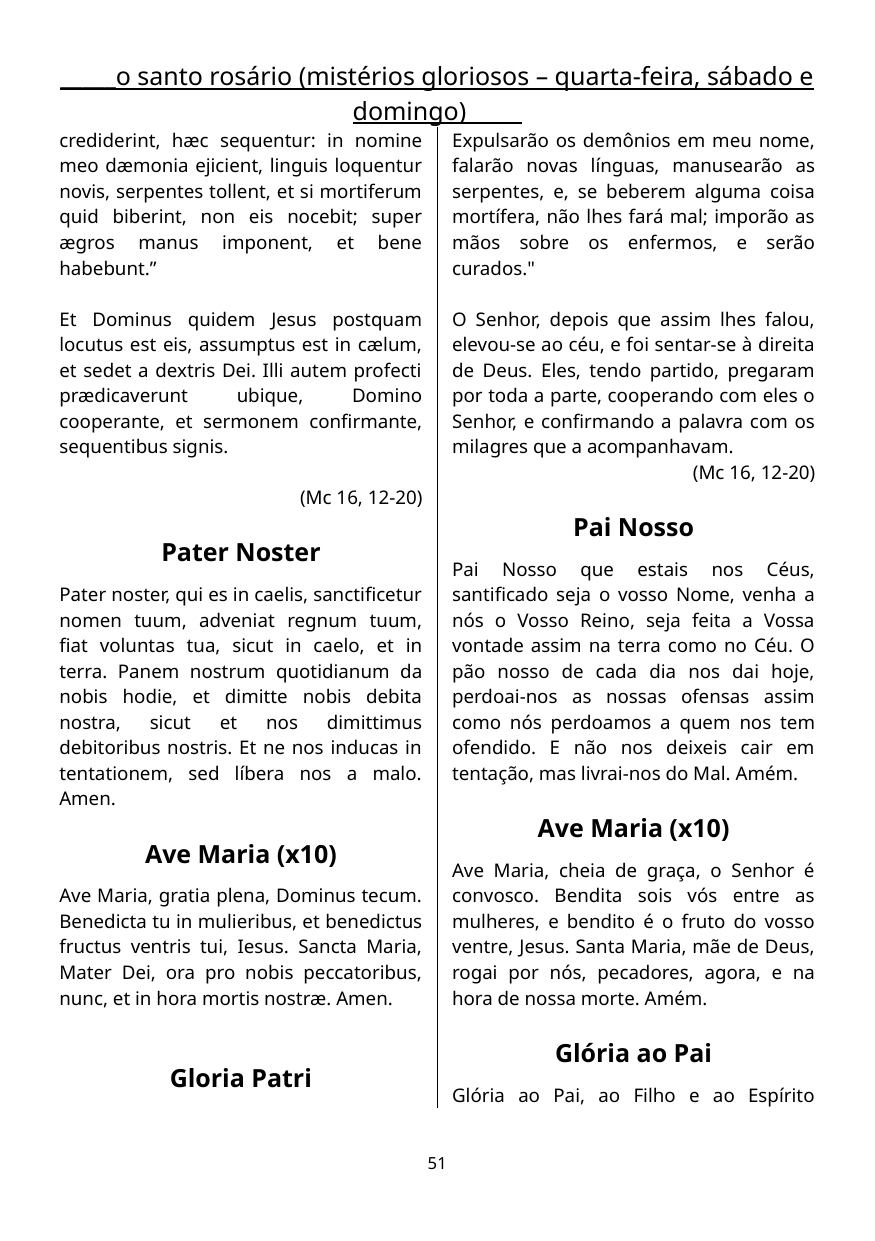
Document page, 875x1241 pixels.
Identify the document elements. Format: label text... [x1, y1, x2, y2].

table_header crediderint, hæc sequentur: in nomine meo dæmonia ejicient, linguis loquentur novis, serpentes tollent, et si mortiferum quid biberint, non eis nocebit; super ægros manus imponent, et bene habebunt.” Et Dominus quidem Jesus postquam locutus est eis, assumptus est in cælum, et sedet a dextris Dei. Illi autem profecti prædicaverunt ubique, Domino cooperante, et sermonem confirmante, sequentibus signis. (Mc 16, 12-20) Pater Noster Pater noster, qui es in caelis, sanctificetur nomen tuum, adveniat regnum tuum, fiat voluntas tua, sicut in caelo, et in terra. Panem nostrum quotidianum da nobis hodie, et dimitte nobis debita nostra, sicut et nos dimittimus debitoribus nostris. Et ne nos inducas in tentationem, sed líbera nos a malo. Amen. Ave Maria (x10) Ave Maria, gratia plena, Dominus tecum. Benedicta tu in mulieribus, et benedictus fructus ventris tui, Iesus. Sancta Maria, Mater Dei, ora pro nobis peccatoribus, nunc, et in hora mortis nostræ. Amen. Gloria Patri [44, 127, 437, 1107]
table_header Expulsarão os demônios em meu nome, falarão novas línguas, manusearão as serpentes, e, se beberem alguma coisa mortífera, não lhes fará mal; imporão as mãos sobre os enfermos, e serão curados." O Senhor, depois que assim lhes falou, elevou-se ao céu, e foi sentar-se à direita de Deus. Eles, tendo partido, pregaram por toda a parte, cooperando com eles o Senhor, e confirmando a palavra com os milagres que a acompanhavam. (Mc 16, 12-20) Pai Nosso Pai Nosso que estais nos Céus, santificado seja o vosso Nome, venha a nós o Vosso Reino, seja feita a Vossa vontade assim na terra como no Céu. O pão nosso de cada dia nos dai hoje, perdoai-nos as nossas ofensas assim como nós perdoamos a quem nos tem ofendido. E não nos deixeis cair em tentação, mas livrai-nos do Mal. Amém. Ave Maria (x10) Ave Maria, cheia de graça, o Senhor é convosco. Bendita sois vós entre as mulheres, e bendito é o fruto do vosso ventre, Jesus. Santa Maria, mãe de Deus, rogai por nós, pecadores, agora, e na hora de nossa morte. Amém. Glória ao Pai Glória ao Pai, ao Filho e ao Espírito [438, 127, 830, 1107]
